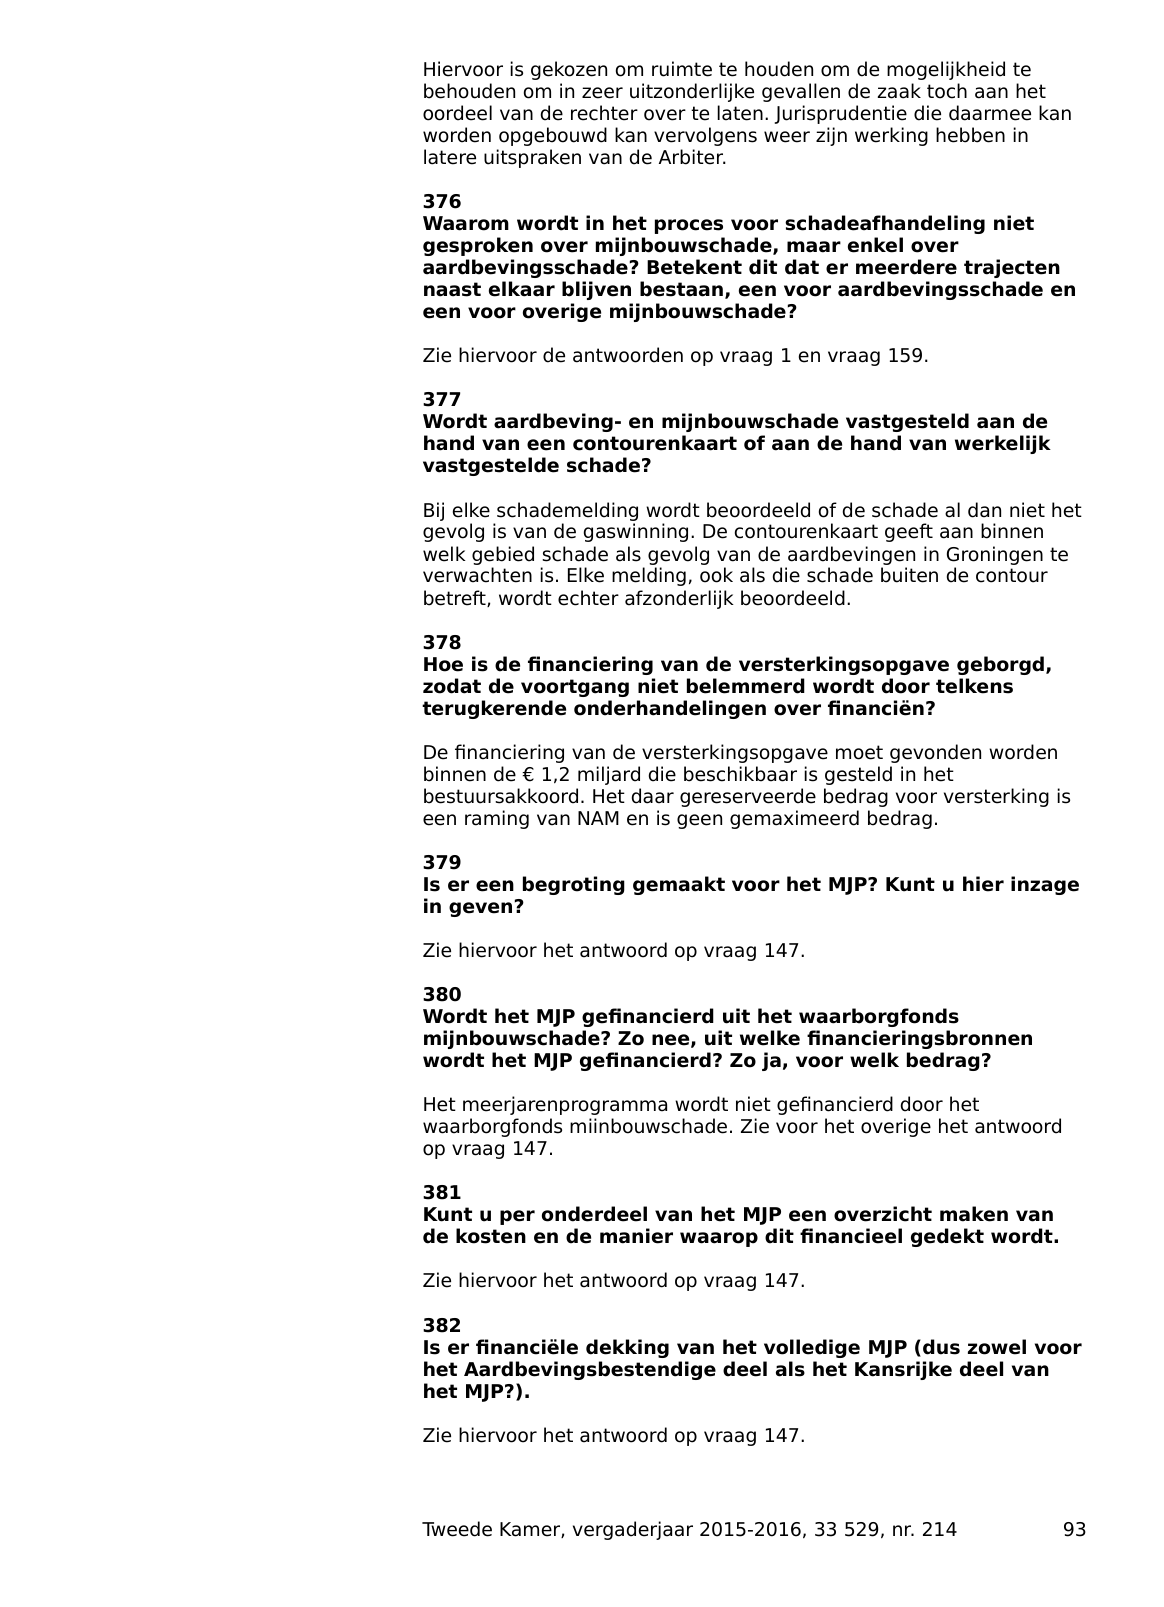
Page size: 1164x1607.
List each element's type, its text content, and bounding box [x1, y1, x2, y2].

text Hoe is de financiering van de versterkingsopgave geborgd, zodat de voortgang niet belemmerd wordt door telkens terugkerende onderhandelingen over financiën? [422, 653, 1087, 719]
text 380 [422, 984, 1087, 1006]
text Zie hiervoor de antwoorden op vraag 1 en vraag 159. [422, 345, 1087, 367]
text 379 [422, 852, 1087, 874]
text 381 [422, 1182, 1087, 1204]
text Wordt het MJP gefinancierd uit het waarborgfonds mijnbouwschade? Zo nee, uit welke financieringsbronnen wordt het MJP gefinancierd? Zo ja, voor welk bedrag? [422, 1006, 1087, 1072]
text Zie hiervoor het antwoord op vraag 147. [422, 1425, 1087, 1447]
text Zie hiervoor het antwoord op vraag 147. [422, 940, 1087, 962]
text Het meerjarenprogramma wordt niet gefinancierd door het waarborgfonds miinbouwschade. Zie voor het overige het antwoord op vraag 147. [422, 1094, 1087, 1160]
text Zie hiervoor het antwoord op vraag 147. [422, 1270, 1087, 1292]
text 377 [422, 389, 1087, 411]
text Waarom wordt in het proces voor schadeafhandeling niet gesproken over mijnbouwschade, maar enkel over aardbevingsschade? Betekent dit dat er meerdere trajecten naast elkaar blijven bestaan, een voor aardbevingsschade en een voor overige mijnbouwschade? [422, 213, 1087, 323]
text Hiervoor is gekozen om ruimte te houden om de mogelijkheid te behouden om in zeer uitzonderlijke gevallen de zaak toch aan het oordeel van de rechter over te laten. Jurisprudentie die daarmee kan worden opgebouwd kan vervolgens weer zijn werking hebben in latere uitspraken van de Arbiter. [422, 59, 1087, 169]
text Bij elke schademelding wordt beoordeeld of de schade al dan niet het gevolg is van de gaswinning. De contourenkaart geeft aan binnen welk gebied schade als gevolg van de aardbevingen in Groningen te verwachten is. Elke melding, ook als die schade buiten de contour betreft, wordt echter afzonderlijk beoordeeld. [422, 499, 1087, 609]
text Is er een begroting gemaakt voor het MJP? Kunt u hier inzage in geven? [422, 874, 1087, 918]
text Is er financiële dekking van het volledige MJP (dus zowel voor het Aardbevingsbestendige deel als het Kansrijke deel van het MJP?). [422, 1337, 1087, 1402]
text 378 [422, 632, 1087, 653]
text 376 [422, 191, 1087, 213]
text 382 [422, 1314, 1087, 1337]
text De financiering van de versterkingsopgave moet gevonden worden binnen de € 1,2 miljard die beschikbaar is gesteld in het bestuursakkoord. Het daar gereserveerde bedrag voor versterking is een raming van NAM en is geen gemaximeerd bedrag. [422, 742, 1087, 829]
text Kunt u per onderdeel van het MJP een overzicht maken van de kosten en de manier waarop dit financieel gedekt wordt. [422, 1204, 1087, 1248]
text Wordt aardbeving- en mijnbouwschade vastgesteld aan de hand van een contourenkaart of aan de hand van werkelijk vastgestelde schade? [422, 411, 1087, 477]
